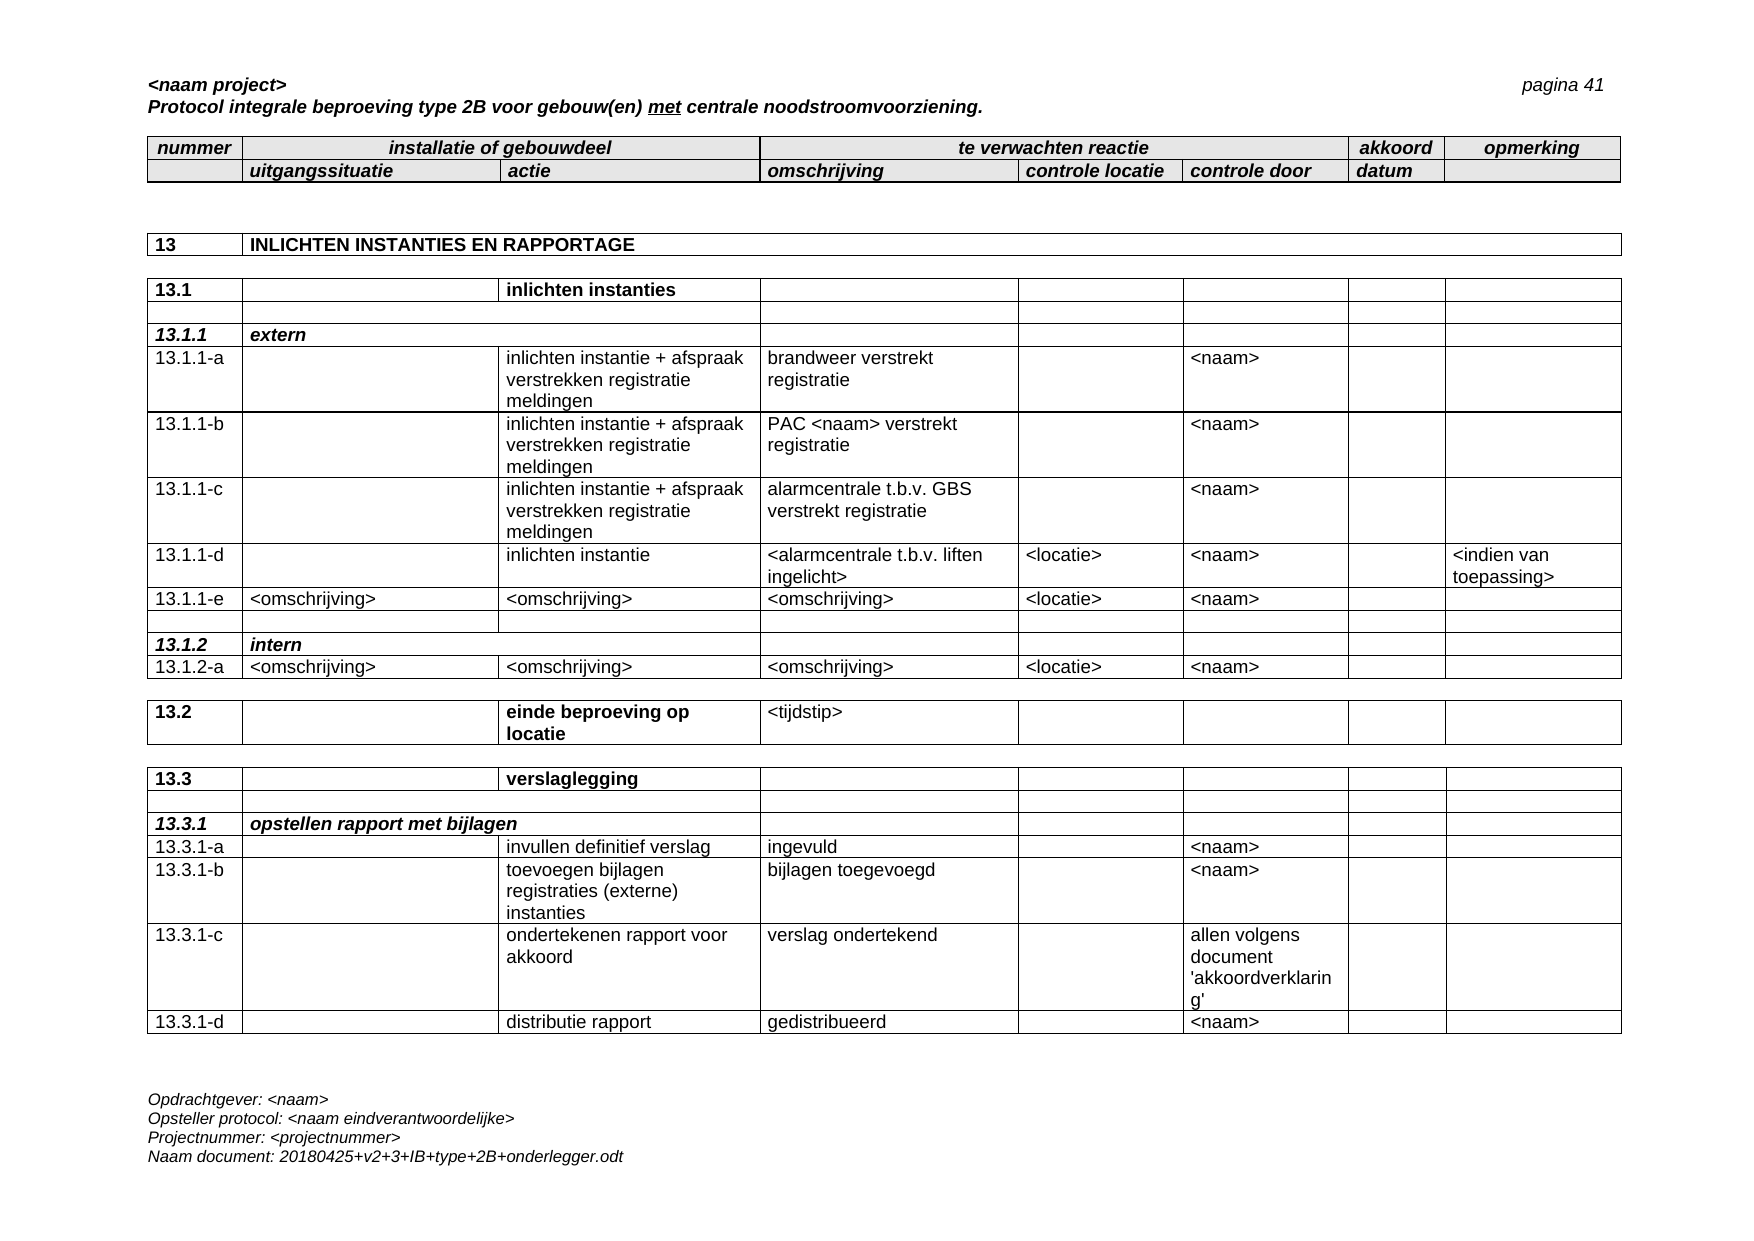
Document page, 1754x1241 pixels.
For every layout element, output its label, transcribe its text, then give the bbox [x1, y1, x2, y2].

table_header [243, 701, 498, 744]
table_cell [761, 791, 1018, 812]
table_header inlichten instanties [499, 279, 760, 301]
table_cell [148, 611, 242, 632]
table_cell [1447, 836, 1621, 857]
table_cell [1019, 413, 1183, 477]
table_cell [243, 347, 498, 411]
table_cell <naam> [1184, 478, 1348, 543]
table_cell <naam> [1184, 656, 1348, 677]
table_cell [1184, 324, 1348, 346]
table_header [1184, 701, 1348, 744]
table_cell PAC <naam> verstrekt registratie [761, 413, 1018, 477]
table_cell [1019, 1011, 1183, 1033]
table_cell <omschrijving> [761, 656, 1018, 677]
table_cell 13.1.1 [148, 324, 242, 346]
table_cell [1349, 656, 1445, 677]
table_cell <locatie> [1019, 588, 1183, 610]
table_cell [1349, 413, 1445, 477]
table_cell [1349, 858, 1446, 923]
table_cell [243, 478, 498, 543]
table_cell [1019, 347, 1183, 411]
table_cell [1349, 544, 1445, 587]
table_cell [1349, 478, 1445, 543]
table_cell inlichten instantie [499, 544, 760, 587]
table_header [1447, 768, 1621, 789]
table_cell <alarmcentrale t.b.v. liften ingelicht> [761, 544, 1018, 587]
table_cell [243, 836, 498, 857]
table_cell [1184, 302, 1348, 323]
table_cell verslag ondertekend [761, 924, 1018, 1010]
table_cell [1349, 588, 1445, 610]
table_cell [1349, 791, 1446, 812]
table_cell 13.1.1-d [148, 544, 242, 587]
table_cell [1446, 588, 1621, 610]
table_cell 13.1.2 [148, 633, 242, 655]
table_header 13.1 [148, 279, 242, 301]
table_header 13 [148, 234, 242, 255]
table_cell [1447, 858, 1621, 923]
table_cell [1019, 611, 1183, 632]
table_cell [1349, 813, 1446, 835]
table_cell [1349, 324, 1445, 346]
table_cell [1019, 324, 1183, 346]
table_header [243, 768, 498, 789]
table_cell [1446, 347, 1621, 411]
table_cell inlichten instantie + afspraak verstrekken registratie meldingen [499, 478, 760, 543]
table_cell 13.1.1-b [148, 413, 242, 477]
table_cell [499, 611, 760, 632]
table_cell toevoegen bijlagen registraties (externe) instanties [499, 858, 760, 923]
table_cell [1349, 611, 1445, 632]
table_cell [1349, 302, 1445, 323]
table_cell 13.3.1 [148, 813, 242, 835]
table_cell [1019, 478, 1183, 543]
table_header 13.2 [148, 701, 242, 744]
table_cell distributie rapport [499, 1011, 760, 1033]
table_cell 13.3.1-d [148, 1011, 242, 1033]
table_header [1446, 701, 1621, 744]
table_header [243, 279, 498, 301]
table_cell [1446, 324, 1621, 346]
table_cell [148, 302, 242, 323]
table_cell [243, 924, 498, 1010]
table_cell [243, 791, 760, 812]
table_cell [1349, 836, 1446, 857]
table_cell [1349, 924, 1446, 1010]
table_cell [1019, 791, 1183, 812]
table_cell 13.1.1-a [148, 347, 242, 411]
table_header einde beproeving op locatie [499, 701, 760, 744]
table_cell [761, 324, 1018, 346]
table_cell [243, 858, 498, 923]
table_cell allen volgens document 'akkoordverklaring' [1184, 924, 1348, 1010]
table_cell <naam> [1184, 544, 1348, 587]
table_cell <naam> [1184, 347, 1348, 411]
table_cell [1447, 1011, 1621, 1033]
table_cell [243, 413, 498, 477]
table_cell <naam> [1184, 836, 1348, 857]
table_cell brandweer verstrekt registratie [761, 347, 1018, 411]
table_cell gedistribueerd [761, 1011, 1018, 1033]
table_cell [761, 302, 1018, 323]
table_cell <naam> [1184, 413, 1348, 477]
table_cell inlichten instantie + afspraak verstrekken registratie meldingen [499, 413, 760, 477]
table_cell <omschrijving> [243, 588, 498, 610]
table_cell extern [243, 324, 760, 346]
table_header [1349, 768, 1446, 789]
table_header [1184, 279, 1348, 301]
table_cell [1019, 858, 1183, 923]
table_cell [1446, 478, 1621, 543]
table_cell [243, 302, 760, 323]
table_cell invullen definitief verslag [499, 836, 760, 857]
table_cell [1446, 633, 1621, 655]
table_cell [1019, 813, 1183, 835]
table_header [1446, 279, 1621, 301]
table_header [761, 768, 1018, 789]
table_cell [243, 1011, 498, 1033]
table_cell [1184, 813, 1348, 835]
table_cell [148, 791, 242, 812]
table_cell ingevuld [761, 836, 1018, 857]
table_cell [1447, 813, 1621, 835]
table_cell [243, 544, 498, 587]
table_header verslaglegging [499, 768, 760, 789]
table_cell <locatie> [1019, 544, 1183, 587]
table_header <tijdstip> [761, 701, 1018, 744]
table_cell [1447, 924, 1621, 1010]
table_cell intern [243, 633, 760, 655]
table_cell ondertekenen rapport voor akkoord [499, 924, 760, 1010]
table_header [761, 279, 1018, 301]
table_cell <indien van toepassing> [1446, 544, 1621, 587]
table_cell 13.1.2-a [148, 656, 242, 677]
table_cell [1446, 611, 1621, 632]
table_cell [1019, 924, 1183, 1010]
table_cell [1184, 611, 1348, 632]
table_header [1019, 768, 1183, 789]
table_header [1349, 279, 1445, 301]
table_header [1019, 701, 1183, 744]
table_header INLICHTEN INSTANTIES EN RAPPORTAGE [243, 234, 1621, 255]
table_cell [1184, 791, 1348, 812]
table_cell <naam> [1184, 858, 1348, 923]
table_header [1184, 768, 1348, 789]
table_cell [761, 813, 1018, 835]
table_cell <locatie> [1019, 656, 1183, 677]
table_cell [761, 611, 1018, 632]
table_header [1349, 701, 1445, 744]
table_cell [243, 611, 498, 632]
table_cell [1349, 347, 1445, 411]
table_cell 13.3.1-a [148, 836, 242, 857]
table_cell [1349, 633, 1445, 655]
table_cell [1446, 413, 1621, 477]
table_cell 13.1.1-e [148, 588, 242, 610]
table_cell <omschrijving> [761, 588, 1018, 610]
table_cell [1019, 633, 1183, 655]
table_header [1019, 279, 1183, 301]
table_cell <omschrijving> [499, 588, 760, 610]
table_cell <omschrijving> [243, 656, 498, 677]
table_cell [1184, 633, 1348, 655]
table_cell <naam> [1184, 588, 1348, 610]
table_cell 13.3.1-c [148, 924, 242, 1010]
table_cell [1446, 302, 1621, 323]
table_cell <omschrijving> [499, 656, 760, 677]
table_header 13.3 [148, 768, 242, 789]
table_cell opstellen rapport met bijlagen [243, 813, 760, 835]
table_cell inlichten instantie + afspraak verstrekken registratie meldingen [499, 347, 760, 411]
table_cell [1349, 1011, 1446, 1033]
table_cell alarmcentrale t.b.v. GBS verstrekt registratie [761, 478, 1018, 543]
table_cell 13.3.1-b [148, 858, 242, 923]
table_cell [761, 633, 1018, 655]
table_cell 13.1.1-c [148, 478, 242, 543]
table_cell [1446, 656, 1621, 677]
table_cell <naam> [1184, 1011, 1348, 1033]
table_cell [1019, 836, 1183, 857]
table_cell [1019, 302, 1183, 323]
table_cell [1447, 791, 1621, 812]
table_cell bijlagen toegevoegd [761, 858, 1018, 923]
